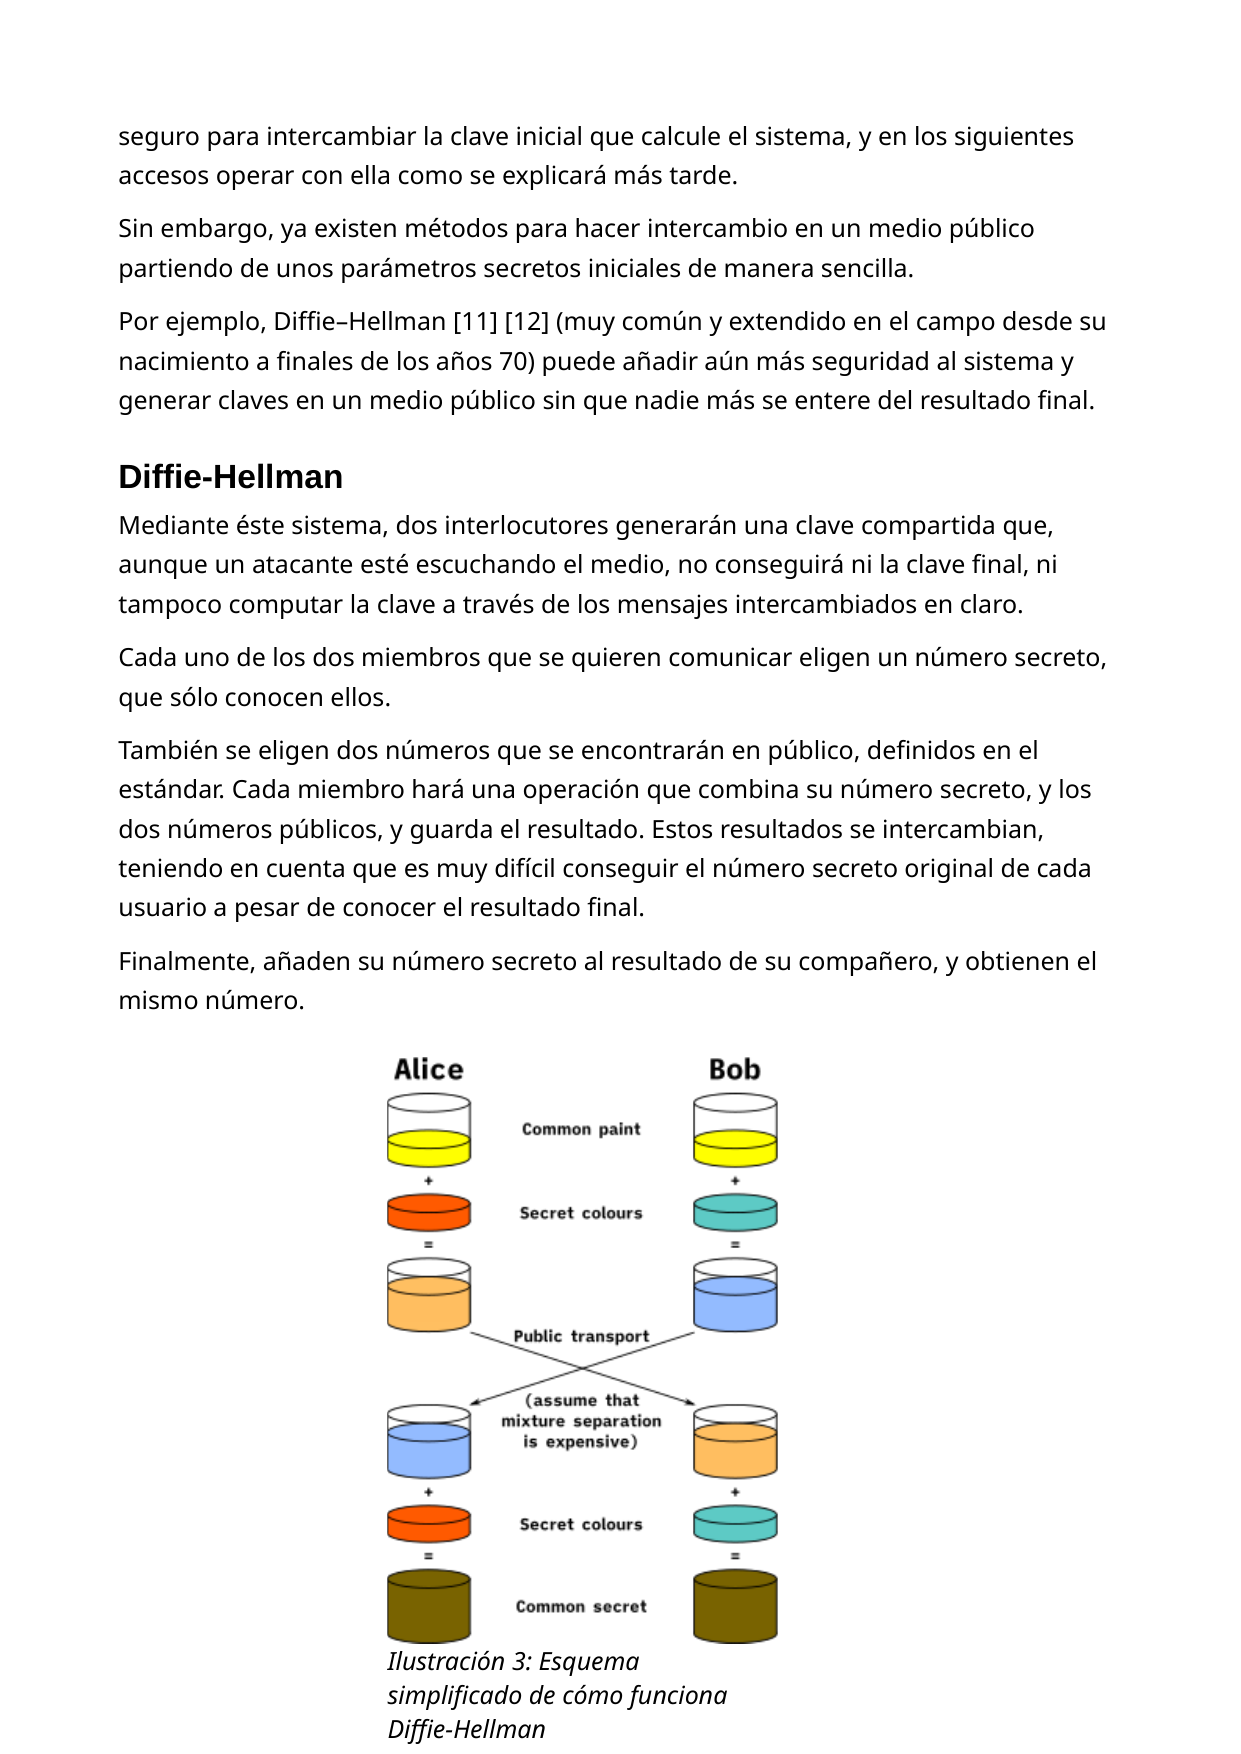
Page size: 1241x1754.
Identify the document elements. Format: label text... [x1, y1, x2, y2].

text Ilustración 3: Esquema simplificado de cómo funciona Diffie-Hellman [387, 1644, 778, 1746]
text Finalmente, añaden su número secreto al resultado de su compañero, y obtienen el mismo número. [118, 943, 1122, 1017]
picture [387, 1057, 778, 1644]
text Por ejemplo, Diffie–Hellman [11] [12] (muy común y extendido en el campo desde su nacimiento a finales de los años 70) puede añadir aún más seguridad al sistema y generar claves en un medio público sin que nadie más se entere del resultado final. [118, 304, 1122, 416]
text También se eligen dos números que se encontrarán en público, definidos en el estándar. Cada miembro hará una operación que combina su número secreto, y los dos números públicos, y guarda el resultado. Estos resultados se intercambian, teniendo en cuenta que es muy difícil conseguir el número secreto original de cada usuario a pesar de conocer el resultado final. [118, 733, 1122, 924]
subtitle Diffie-Hellman [118, 457, 1122, 496]
text Sin embargo, ya existen métodos para hacer intercambio en un medio público partiendo de unos parámetros secretos iniciales de manera sencilla. [118, 211, 1122, 284]
text Cada uno de los dos miembros que se quieren comunicar eligen un número secreto, que sólo conocen ellos. [118, 640, 1122, 713]
text Mediante éste sistema, dos interlocutores generarán una clave compartida que, aunque un atacante esté escuchando el medio, no conseguirá ni la clave final, ni tampoco computar la clave a través de los mensajes intercambiados en claro. [118, 508, 1122, 620]
text seguro para intercambiar la clave inicial que calcule el sistema, y en los siguientes accesos operar con ella como se explicará más tarde. [118, 118, 1122, 191]
